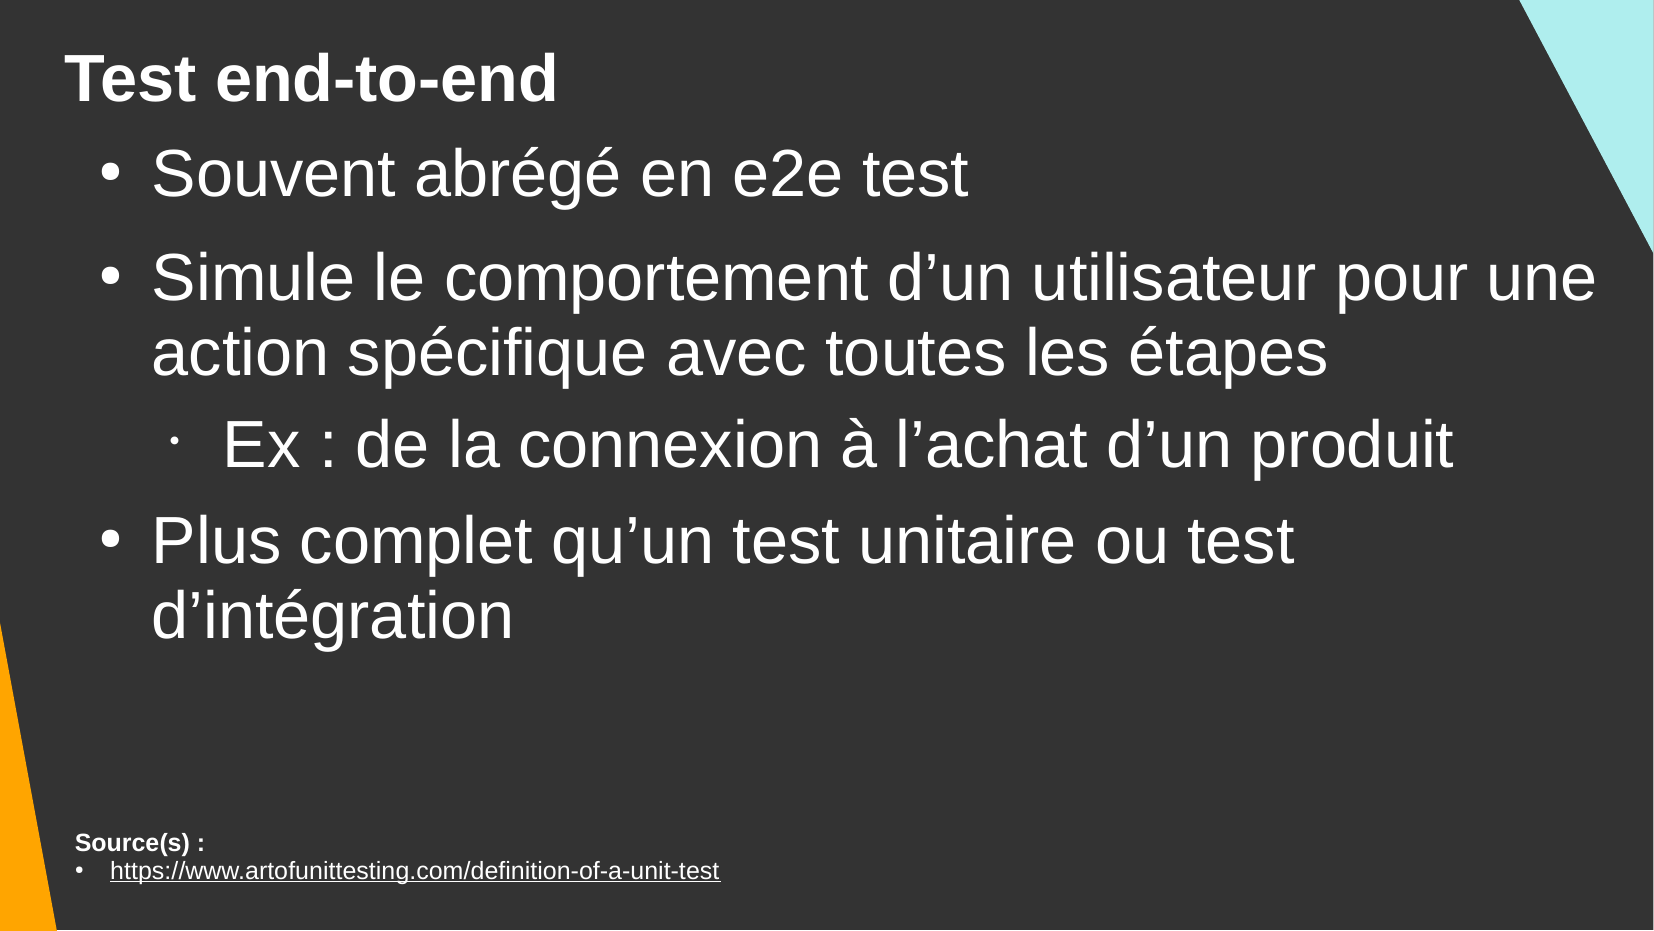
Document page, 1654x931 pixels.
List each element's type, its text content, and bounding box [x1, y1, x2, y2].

title Test end-to-end [64, 40, 1075, 116]
text_box [1519, 0, 1654, 255]
list Souvent abrégé en e2e test Simule le comportement d’un utilisateur pour une action spécifique avec toutes les étapes Ex : de la connexion à l’achat d’un produit Plus complet qu’un test unitaire ou test d’intégration [80, 135, 1620, 745]
text_box Source(s) : https://www.artofunittesting.com/definition-of-a-unit-test [60, 821, 1546, 906]
text_box [0, 622, 57, 931]
